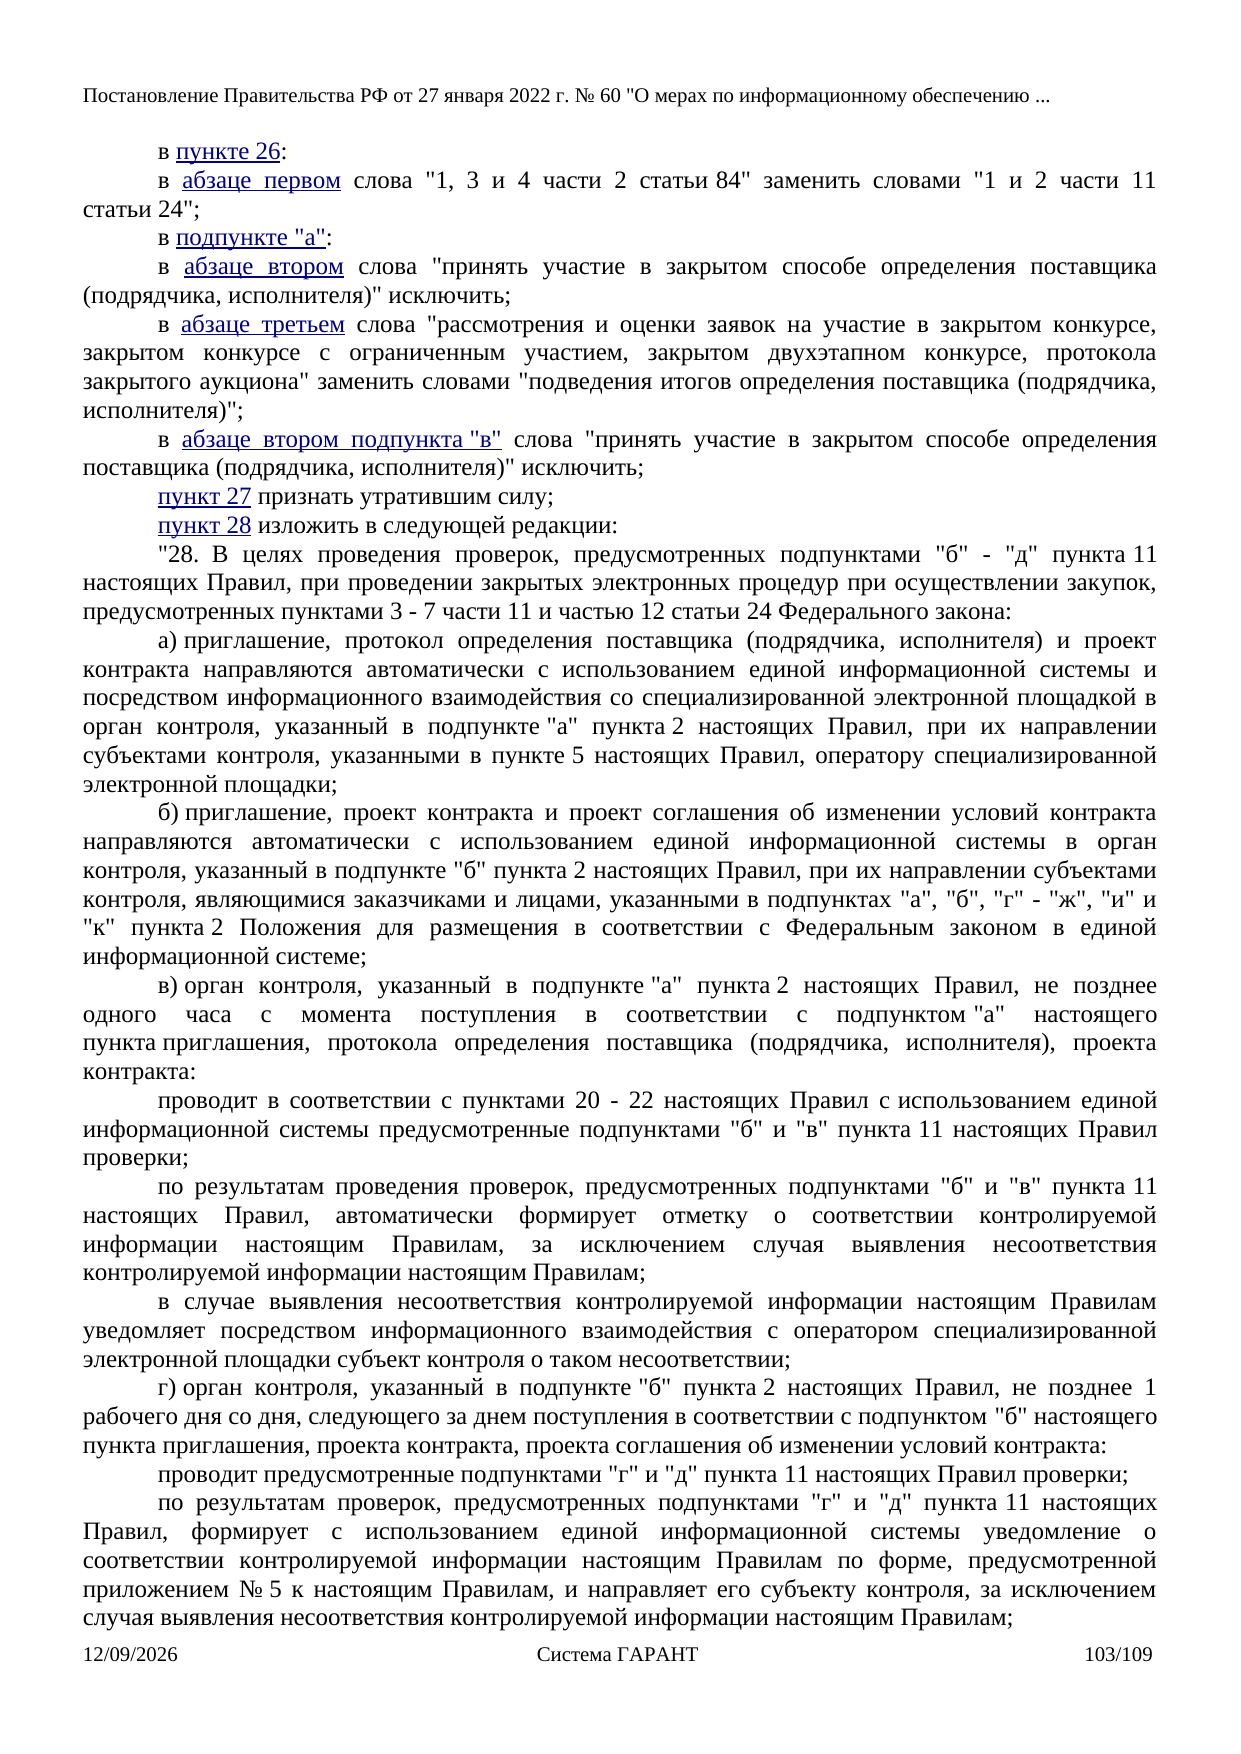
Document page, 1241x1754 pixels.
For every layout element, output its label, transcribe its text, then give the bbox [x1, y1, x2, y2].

text по результатам проведения проверок, предусмотренных подпунктами "б" и "в" пункта 11 настоящих Правил, автоматически формирует отметку о соответствии контролируемой информации настоящим Правилам, за исключением случая выявления несоответствия контролируемой информации настоящим Правилам; [83, 1171, 1157, 1286]
text проводит в соответствии с пунктами 20 - 22 настоящих Правил с использованием единой информационной системы предусмотренные подпунктами "б" и "в" пункта 11 настоящих Правил проверки; [83, 1085, 1157, 1171]
text в пункте 26: [83, 136, 1157, 165]
text в абзаце третьем слова "рассмотрения и оценки заявок на участие в закрытом конкурсе, закрытом конкурсе с ограниченным участием, закрытом двухэтапном конкурсе, протокола закрытого аукциона" заменить словами "подведения итогов определения поставщика (подрядчика, исполнителя)"; [83, 309, 1157, 424]
text проводит предусмотренные подпунктами "г" и "д" пункта 11 настоящих Правил проверки; [83, 1459, 1157, 1487]
text "28. В целях проведения проверок, предусмотренных подпунктами "б" - "д" пункта 11 настоящих Правил, при проведении закрытых электронных процедур при осуществлении закупок, предусмотренных пунктами 3 - 7 части 11 и частью 12 статьи 24 Федерального закона: [83, 539, 1157, 625]
text а) приглашение, протокол определения поставщика (подрядчика, исполнителя) и проект контракта направляются автоматически с использованием единой информационной системы и посредством информационного взаимодействия со специализированной электронной площадкой в орган контроля, указанный в подпункте "а" пункта 2 настоящих Правил, при их направлении субъектами контроля, указанными в пункте 5 настоящих Правил, оператору специализированной электронной площадки; [83, 625, 1157, 797]
text в подпункте "а": [83, 222, 1157, 251]
text пункт 28 изложить в следующей редакции: [83, 510, 1157, 539]
text в) орган контроля, указанный в подпункте "а" пункта 2 настоящих Правил, не позднее одного часа с момента поступления в соответствии с подпунктом "а" настоящего пункта приглашения, протокола определения поставщика (подрядчика, исполнителя), проекта контракта: [83, 970, 1157, 1085]
text в абзаце втором подпункта "в" слова "принять участие в закрытом способе определения поставщика (подрядчика, исполнителя)" исключить; [83, 424, 1157, 481]
text б) приглашение, проект контракта и проект соглашения об изменении условий контракта направляются автоматически с использованием единой информационной системы в орган контроля, указанный в подпункте "б" пункта 2 настоящих Правил, при их направлении субъектами контроля, являющимися заказчиками и лицами, указанными в подпунктах "а", "б", "г" - "ж", "и" и "к" пункта 2 Положения для размещения в соответствии с Федеральным законом в единой информационной системе; [83, 797, 1157, 970]
text в абзаце первом слова "1, 3 и 4 части 2 статьи 84" заменить словами "1 и 2 части 11 статьи 24"; [83, 165, 1157, 222]
text пункт 27 признать утратившим силу; [83, 481, 1157, 510]
text в случае выявления несоответствия контролируемой информации настоящим Правилам уведомляет посредством информационного взаимодействия с оператором специализированной электронной площадки субъект контроля о таком несоответствии; [83, 1286, 1157, 1372]
text в абзаце втором слова "принять участие в закрытом способе определения поставщика (подрядчика, исполнителя)" исключить; [83, 251, 1157, 309]
text по результатам проверок, предусмотренных подпунктами "г" и "д" пункта 11 настоящих Правил, формирует с использованием единой информационной системы уведомление о соответствии контролируемой информации настоящим Правилам по форме, предусмотренной приложением № 5 к настоящим Правилам, и направляет его субъекту контроля, за исключением случая выявления несоответствия контролируемой информации настоящим Правилам; [83, 1487, 1157, 1631]
text г) орган контроля, указанный в подпункте "б" пункта 2 настоящих Правил, не позднее 1 рабочего дня со дня, следующего за днем поступления в соответствии с подпунктом "б" настоящего пункта приглашения, проекта контракта, проекта соглашения об изменении условий контракта: [83, 1372, 1157, 1459]
